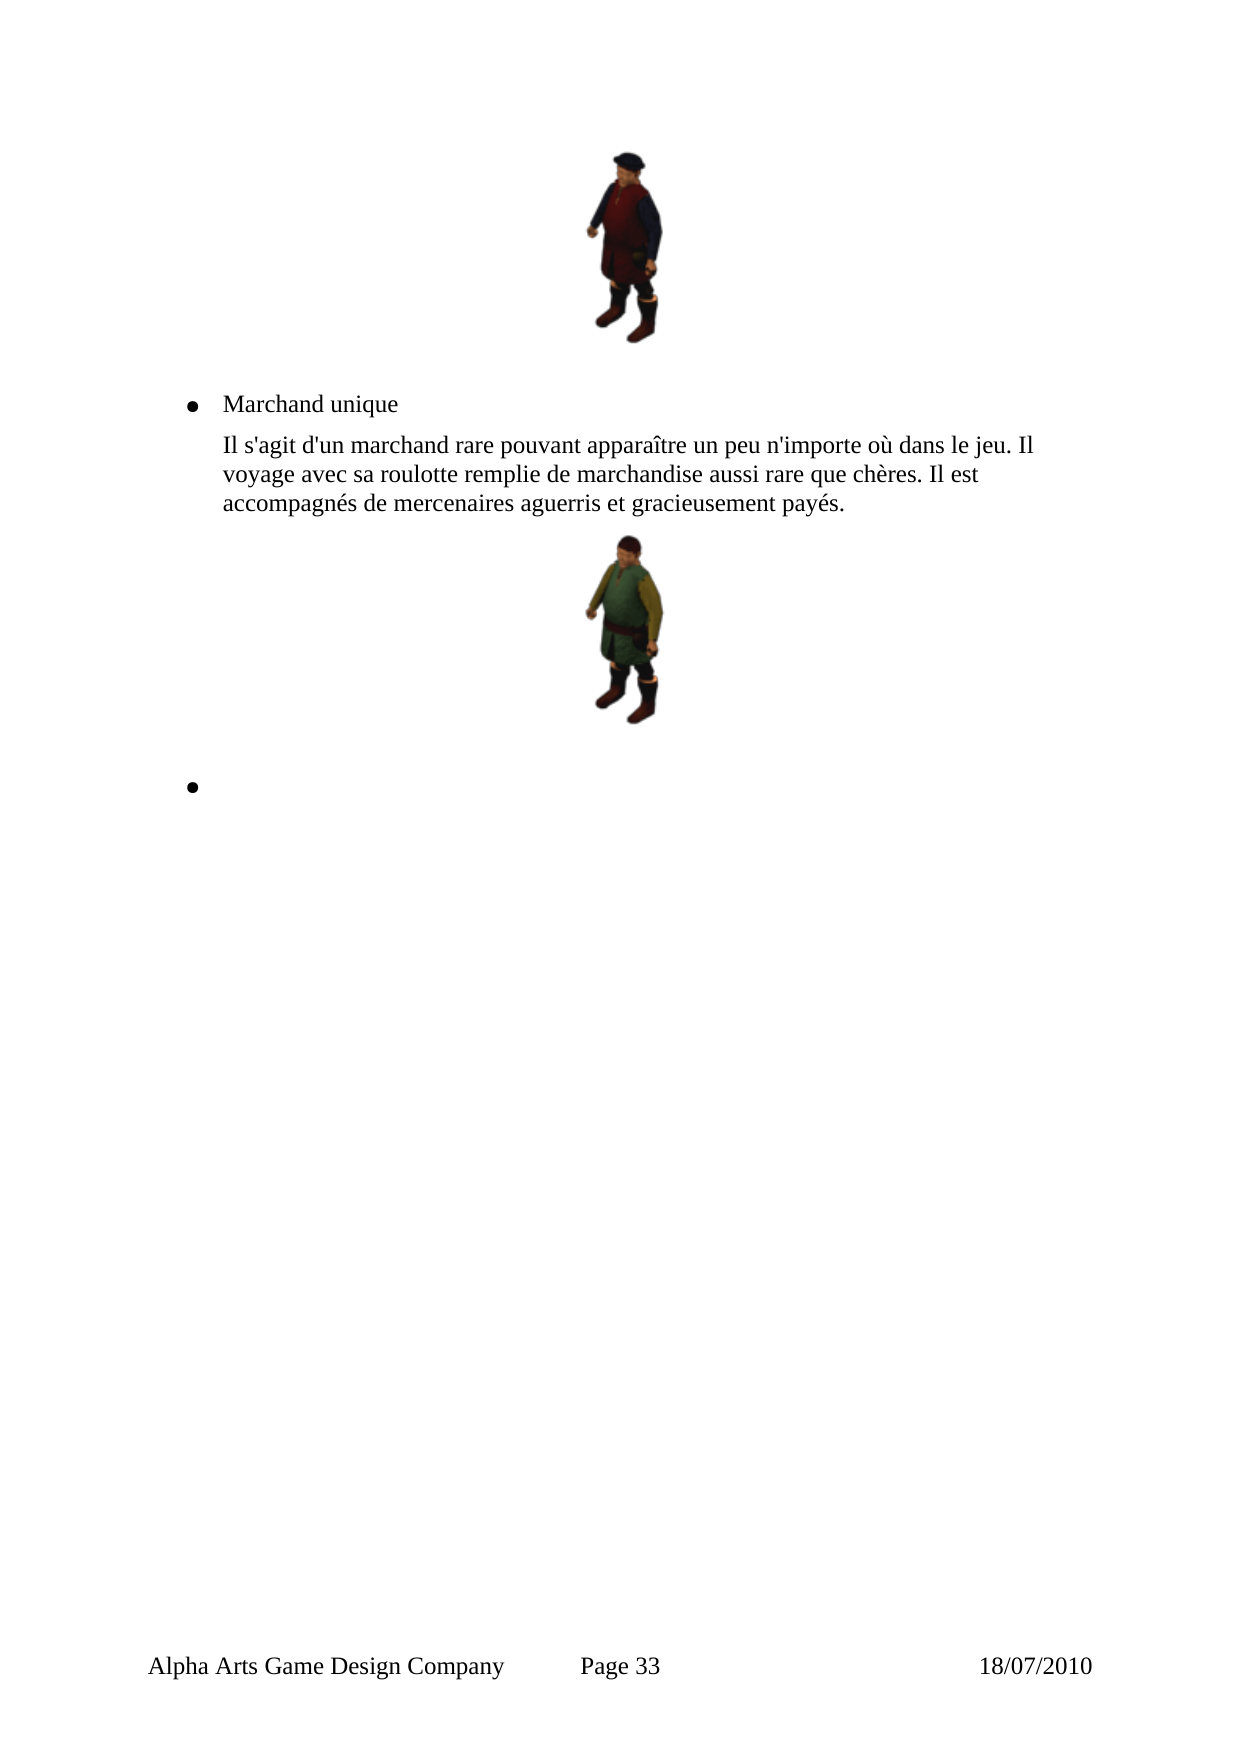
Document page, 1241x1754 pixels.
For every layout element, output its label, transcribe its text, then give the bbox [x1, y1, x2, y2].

list Il s'agit d'un marchand rare pouvant apparaître un peu n'importe où dans le jeu. Il voyage avec sa roulotte remplie de marchandise aussi rare que chères. Il est accompagnés de mercenaires aguerris et gracieusement payés. [185, 430, 1092, 516]
list Marchand unique [185, 389, 1092, 418]
picture [520, 147, 720, 348]
picture [520, 528, 720, 729]
